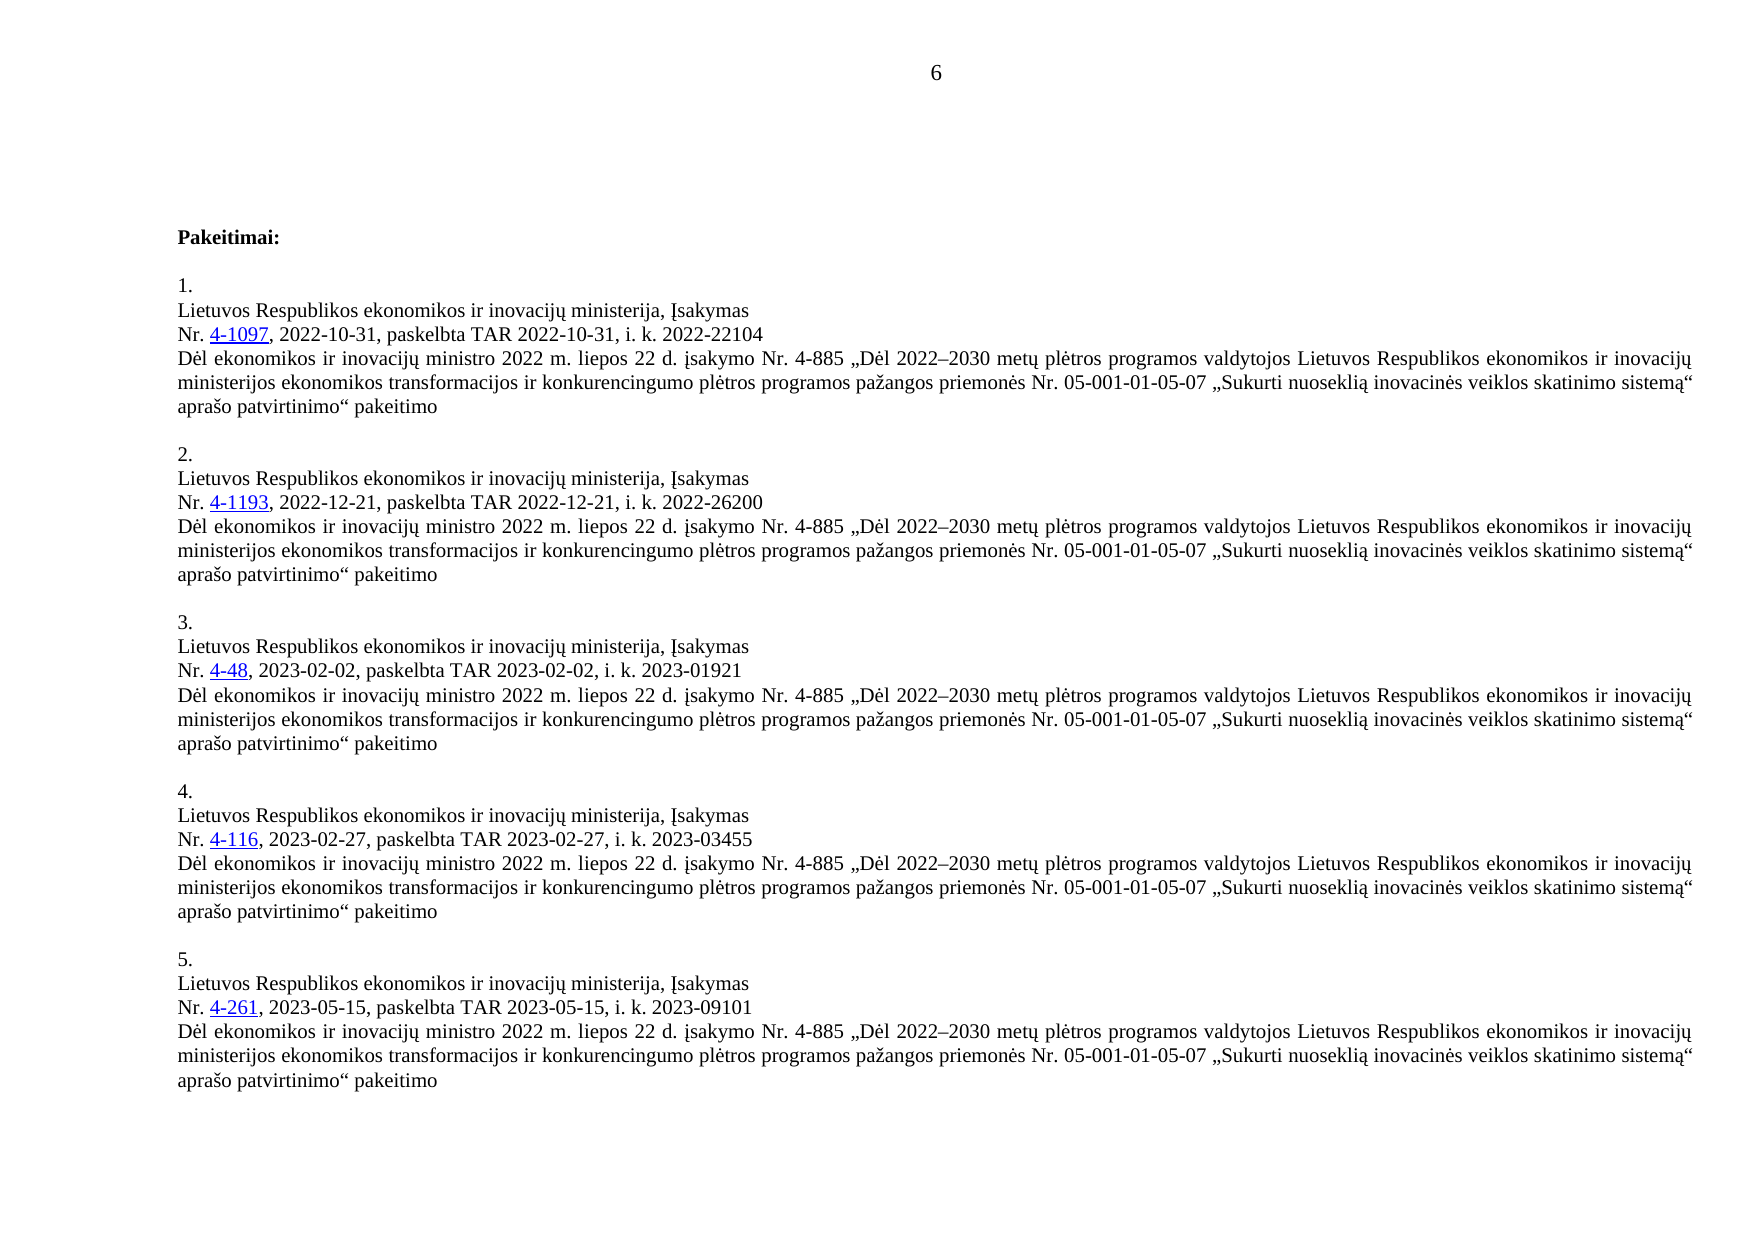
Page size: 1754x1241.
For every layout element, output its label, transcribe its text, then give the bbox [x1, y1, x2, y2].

text Nr. 4-261, 2023-05-15, paskelbta TAR 2023-05-15, i. k. 2023-09101 [177, 995, 1695, 1019]
text Lietuvos Respublikos ekonomikos ir inovacijų ministerija, Įsakymas [177, 297, 1695, 322]
text 1. [177, 273, 1695, 297]
text Pakeitimai: [177, 225, 1695, 249]
text Lietuvos Respublikos ekonomikos ir inovacijų ministerija, Įsakymas [177, 803, 1695, 827]
text Nr. 4-48, 2023-02-02, paskelbta TAR 2023-02-02, i. k. 2023-01921 [177, 658, 1695, 682]
text Dėl ekonomikos ir inovacijų ministro 2022 m. liepos 22 d. įsakymo Nr. 4-885 „Dėl 2022–2030 metų plėtros programos valdytojos Lietuvos Respublikos ekonomikos ir inovacijų ministerijos ekonomikos transformacijos ir konkurencingumo plėtros programos pažangos priemonės Nr. 05-001-01-05-07 „Sukurti nuoseklią inovacinės veiklos skatinimo sistemą“ aprašo patvirtinimo“ pakeitimo [177, 682, 1695, 755]
text 2. [177, 442, 1695, 466]
text 4. [177, 779, 1695, 803]
text Dėl ekonomikos ir inovacijų ministro 2022 m. liepos 22 d. įsakymo Nr. 4-885 „Dėl 2022–2030 metų plėtros programos valdytojos Lietuvos Respublikos ekonomikos ir inovacijų ministerijos ekonomikos transformacijos ir konkurencingumo plėtros programos pažangos priemonės Nr. 05-001-01-05-07 „Sukurti nuoseklią inovacinės veiklos skatinimo sistemą“ aprašo patvirtinimo“ pakeitimo [177, 1019, 1695, 1092]
text Nr. 4-1193, 2022-12-21, paskelbta TAR 2022-12-21, i. k. 2022-26200 [177, 490, 1695, 514]
text Dėl ekonomikos ir inovacijų ministro 2022 m. liepos 22 d. įsakymo Nr. 4-885 „Dėl 2022–2030 metų plėtros programos valdytojos Lietuvos Respublikos ekonomikos ir inovacijų ministerijos ekonomikos transformacijos ir konkurencingumo plėtros programos pažangos priemonės Nr. 05-001-01-05-07 „Sukurti nuoseklią inovacinės veiklos skatinimo sistemą“ aprašo patvirtinimo“ pakeitimo [177, 851, 1695, 923]
text 5. [177, 947, 1695, 971]
text Dėl ekonomikos ir inovacijų ministro 2022 m. liepos 22 d. įsakymo Nr. 4-885 „Dėl 2022–2030 metų plėtros programos valdytojos Lietuvos Respublikos ekonomikos ir inovacijų ministerijos ekonomikos transformacijos ir konkurencingumo plėtros programos pažangos priemonės Nr. 05-001-01-05-07 „Sukurti nuoseklią inovacinės veiklos skatinimo sistemą“ aprašo patvirtinimo“ pakeitimo [177, 346, 1695, 418]
text Lietuvos Respublikos ekonomikos ir inovacijų ministerija, Įsakymas [177, 634, 1695, 658]
text Lietuvos Respublikos ekonomikos ir inovacijų ministerija, Įsakymas [177, 466, 1695, 490]
text 3. [177, 610, 1695, 634]
text Nr. 4-1097, 2022-10-31, paskelbta TAR 2022-10-31, i. k. 2022-22104 [177, 322, 1695, 346]
text Nr. 4-116, 2023-02-27, paskelbta TAR 2023-02-27, i. k. 2023-03455 [177, 827, 1695, 851]
text Lietuvos Respublikos ekonomikos ir inovacijų ministerija, Įsakymas [177, 971, 1695, 995]
text Dėl ekonomikos ir inovacijų ministro 2022 m. liepos 22 d. įsakymo Nr. 4-885 „Dėl 2022–2030 metų plėtros programos valdytojos Lietuvos Respublikos ekonomikos ir inovacijų ministerijos ekonomikos transformacijos ir konkurencingumo plėtros programos pažangos priemonės Nr. 05-001-01-05-07 „Sukurti nuoseklią inovacinės veiklos skatinimo sistemą“ aprašo patvirtinimo“ pakeitimo [177, 514, 1695, 586]
